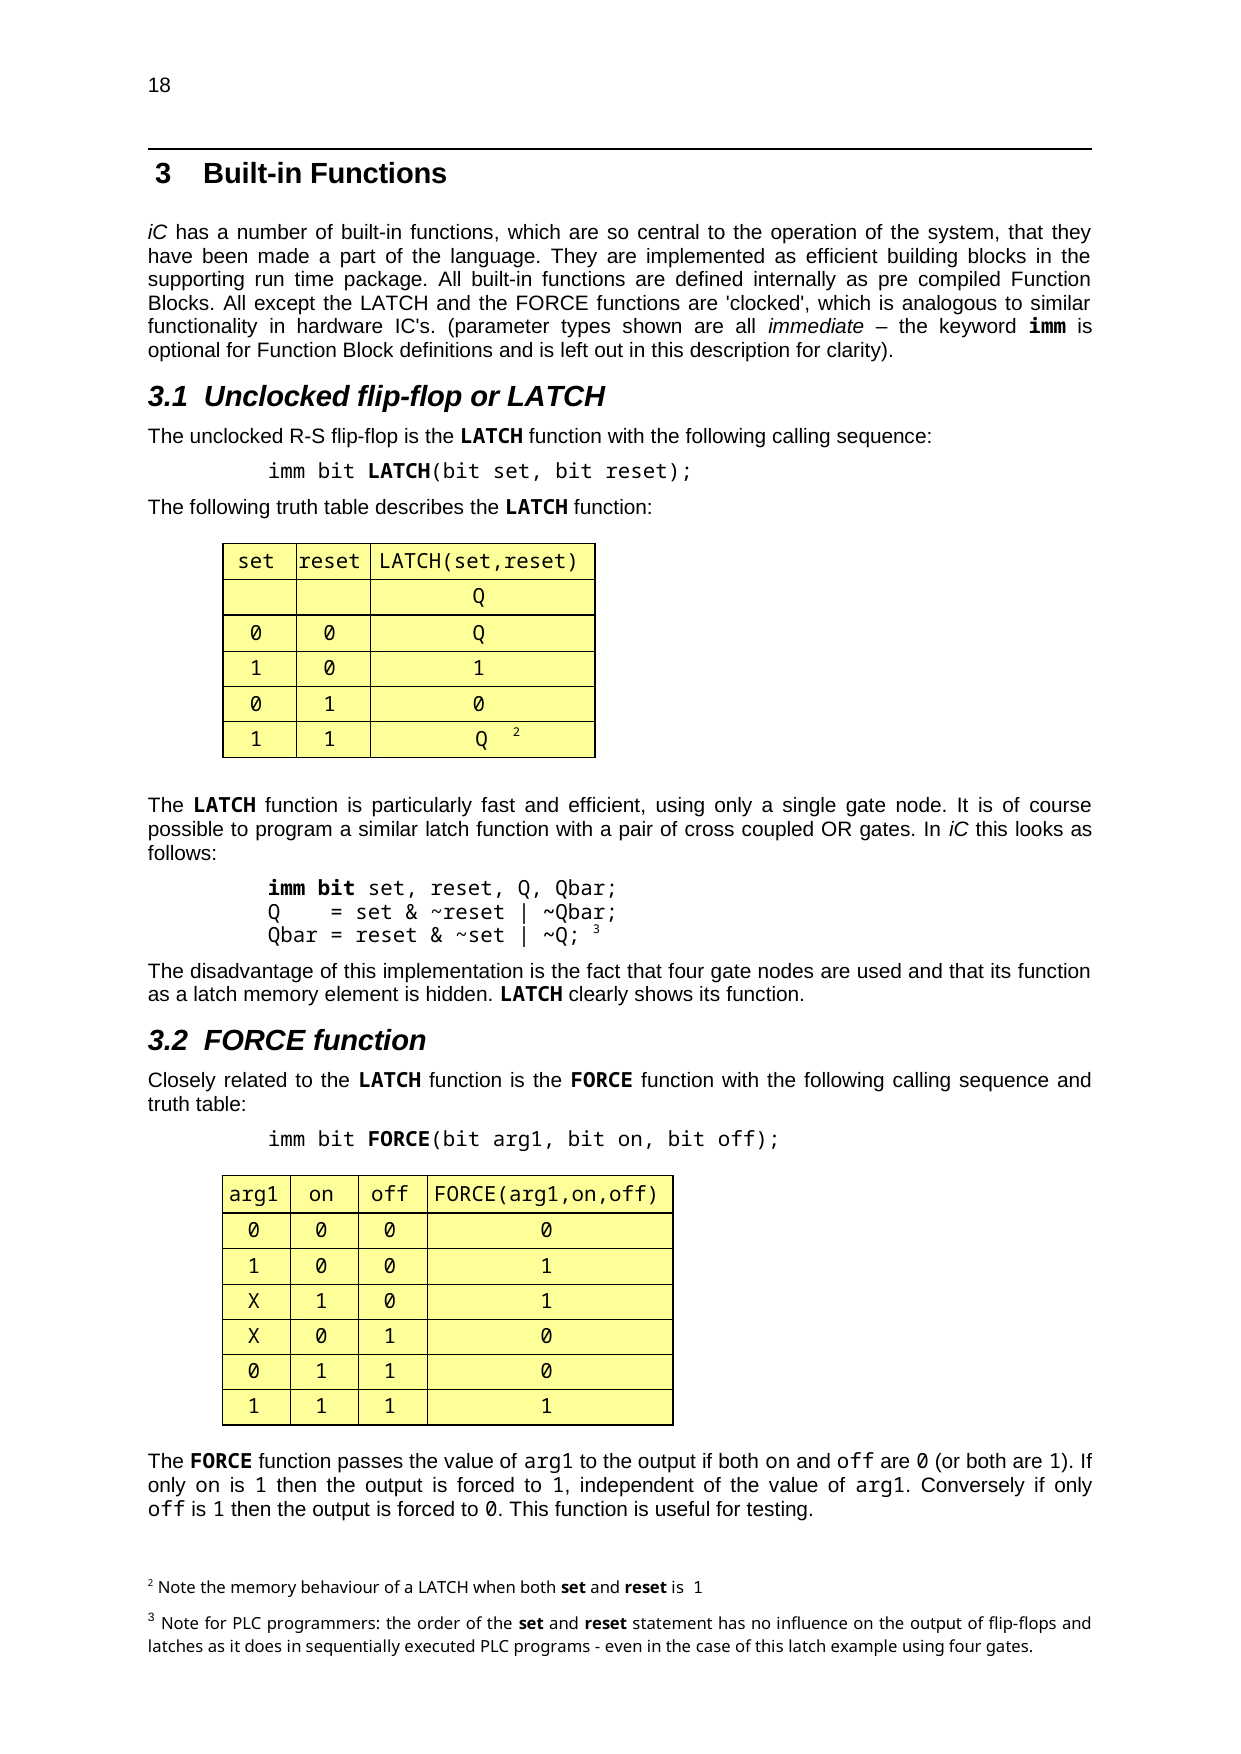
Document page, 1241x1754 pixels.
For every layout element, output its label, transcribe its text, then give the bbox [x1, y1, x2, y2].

table_header reset [297, 544, 370, 579]
table_cell 0 [428, 1355, 672, 1389]
table_header on [291, 1176, 358, 1212]
table_cell 0 [359, 1285, 427, 1319]
table_cell 1 [428, 1249, 672, 1284]
subtitle Unclocked flip-flop or LATCH [148, 380, 1092, 413]
text imm bit set, reset, Q, Qbar; Q = set & ~reset | ~Qbar; Qbar = reset & ~set | ~Q; [268, 877, 1092, 947]
table_cell 1 [359, 1390, 427, 1424]
text The unclocked R-S flip-flop is the LATCH function with the following calling sequence: [148, 424, 1092, 448]
text The following truth table describes the LATCH function: [148, 495, 1092, 519]
table_cell [224, 580, 296, 614]
table_cell 0 [297, 652, 370, 686]
table_cell 0 [428, 1214, 672, 1248]
text imm bit LATCH(bit set, bit reset); [268, 460, 1092, 483]
table_cell 0 [359, 1249, 427, 1284]
table_cell 1 [359, 1320, 427, 1354]
table_cell 0 [297, 616, 370, 651]
subtitle FORCE function [148, 1024, 1092, 1057]
table_cell 0 [291, 1320, 358, 1354]
text Closely related to the LATCH function is the FORCE function with the following calling sequence and truth table: [148, 1068, 1092, 1116]
table_cell [297, 580, 370, 614]
table_cell 1 [428, 1390, 672, 1424]
table_cell 1 [297, 687, 370, 721]
text The FORCE function passes the value of arg1 to the output if both on and off are 0 (or both are 1). If only on is 1 then the output is forced to 1, independent of the value of arg1. Conversely if only off is 1 then the output is forced to 0. This function is useful for testing. [148, 1426, 1092, 1521]
table_cell 1 [223, 1390, 290, 1424]
table_cell 0 [359, 1214, 427, 1248]
table_cell 0 [428, 1320, 672, 1354]
table_cell 0 [371, 687, 594, 721]
table_cell 0 [224, 616, 296, 651]
table_cell 1 [223, 1249, 290, 1284]
text The disadvantage of this implementation is the fact that four gate nodes are used and that its function as a latch memory element is hidden. LATCH clearly shows its function. [148, 959, 1092, 1007]
table_cell 0 [223, 1355, 290, 1389]
table_header off [359, 1176, 427, 1212]
table_cell 1 [291, 1390, 358, 1424]
table_header arg1 [223, 1176, 290, 1212]
table_cell 1 [297, 722, 370, 757]
table_cell 0 [224, 687, 296, 721]
table_cell X [223, 1320, 290, 1354]
table_header LATCH(set,reset) [371, 544, 594, 579]
table_cell 1 [371, 652, 594, 686]
table_cell Q [371, 722, 594, 757]
table_header FORCE(arg1,on,off) [428, 1176, 672, 1212]
table_cell 0 [291, 1249, 358, 1284]
table_cell 1 [428, 1285, 672, 1319]
table_header set [224, 544, 296, 579]
table_cell Q [371, 616, 594, 651]
table_cell 1 [359, 1355, 427, 1389]
text imm bit FORCE(bit arg1, bit on, bit off); [268, 1128, 1092, 1151]
table_cell 1 [224, 722, 296, 757]
table_cell 0 [291, 1214, 358, 1248]
table_cell 0 [223, 1214, 290, 1248]
text Note for PLC programmers: the order of the set and reset statement has no influence on the output of flip-flops and latches as it does in sequentially executed PLC programs - even in the case of this latch example using four gates. [148, 1610, 1092, 1658]
table_cell X [223, 1285, 290, 1319]
subtitle Built-in Functions [148, 150, 1092, 197]
table_cell 1 [291, 1355, 358, 1389]
table_cell 1 [291, 1285, 358, 1319]
text The LATCH function is particularly fast and efficient, using only a single gate node. It is of course possible to program a similar latch function with a pair of cross coupled OR gates. In iC this looks as follows: [148, 794, 1092, 865]
table_cell Q [371, 580, 594, 614]
text iC has a number of built-in functions, which are so central to the operation of the system, that they have been made a part of the language. They are implemented as efficient building blocks in the supporting run time package. All built-in functions are defined internally as pre compiled Function Blocks. All except the LATCH and the FORCE functions are 'clocked', which is analogous to similar functionality in hardware IC's. (parameter types shown are all immediate – the keyword imm is optional for Function Block definitions and is left out in this description for clarity). [148, 221, 1092, 362]
table_cell 1 [224, 652, 296, 686]
